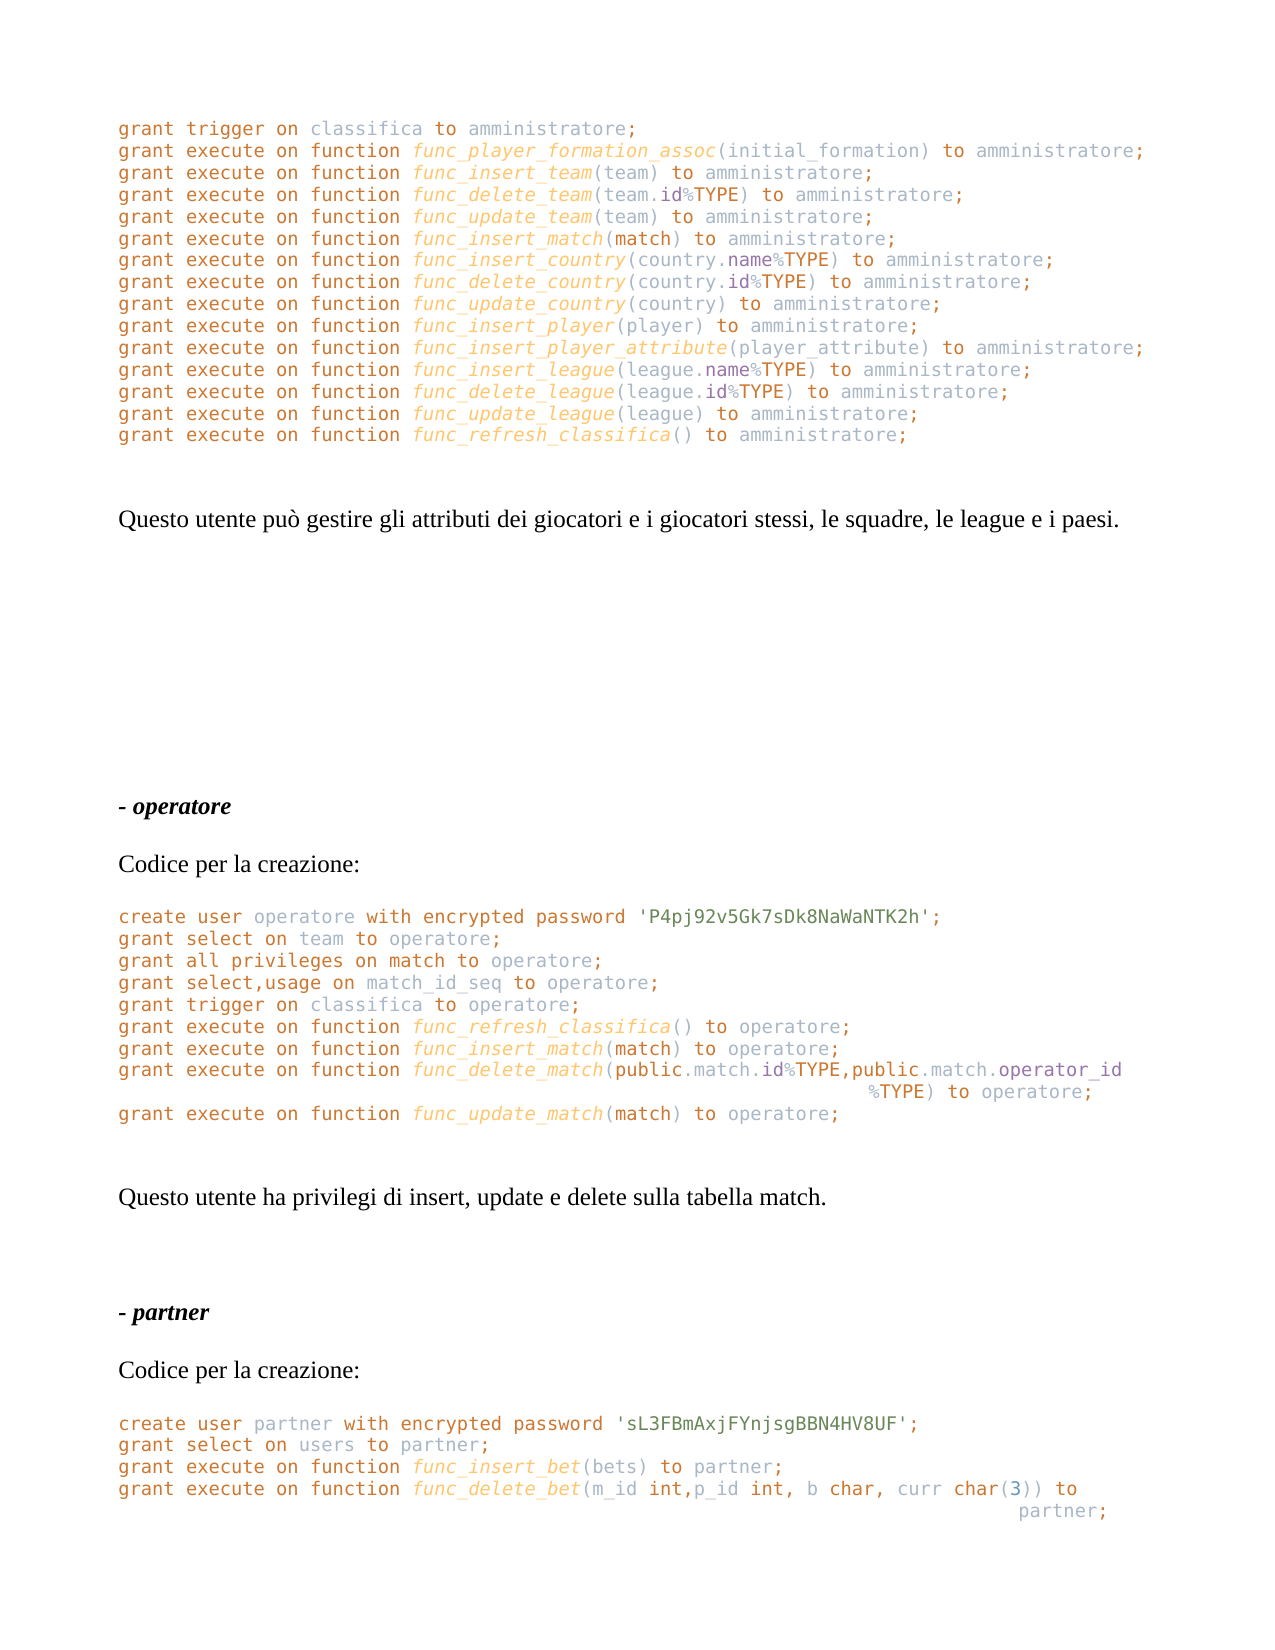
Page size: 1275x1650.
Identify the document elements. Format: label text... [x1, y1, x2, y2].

text - partner [118, 1297, 1157, 1326]
text Codice per la creazione: [118, 1355, 1157, 1384]
text grant trigger on classifica to amministratore; grant execute on function func_player_formation_assoc(initial_formation) to amministratore; grant execute on function func_insert_team(team) to amministratore; grant execute on function func_delete_team(team.id%TYPE) to amministratore; grant execute on function func_update_team(team) to amministratore; grant execute on function func_insert_match(match) to amministratore; grant execute on function func_insert_country(country.name%TYPE) to amministratore; grant execute on function func_delete_country(country.id%TYPE) to amministratore; grant execute on function func_update_country(country) to amministratore; grant execute on function func_insert_player(player) to amministratore; grant execute on function func_insert_player_attribute(player_attribute) to amministratore; grant execute on function func_insert_league(league.name%TYPE) to amministratore; grant execute on function func_delete_league(league.id%TYPE) to amministratore; grant execute on function func_update_league(league) to amministratore; grant execute on function func_refresh_classifica() to amministratore; [118, 118, 1157, 446]
text Codice per la creazione: [118, 849, 1157, 877]
text create user partner with encrypted password 'sL3FBmAxjFYnjsgBBN4HV8UF'; grant select on users to partner; grant execute on function func_insert_bet(bets) to partner; grant execute on function func_delete_bet(m_id int,p_id int, b char, curr char(3)) to partner; [118, 1412, 1157, 1522]
text create user operatore with encrypted password 'P4pj92v5Gk7sDk8NaWaNTK2h'; grant select on team to operatore; grant all privileges on match to operatore; grant select,usage on match_id_seq to operatore; grant trigger on classifica to operatore; grant execute on function func_refresh_classifica() to operatore; grant execute on function func_insert_match(match) to operatore; grant execute on function func_delete_match(public.match.id%TYPE,public.match.operator_id %TYPE) to operatore; grant execute on function func_update_match(match) to operatore; [118, 906, 1157, 1125]
text Questo utente può gestire gli attributi dei giocatori e i giocatori stessi, le squadre, le league e i paesi. [118, 504, 1157, 532]
text - operatore [118, 791, 1157, 820]
text Questo utente ha privilegi di insert, update e delete sulla tabella match. [118, 1182, 1157, 1211]
